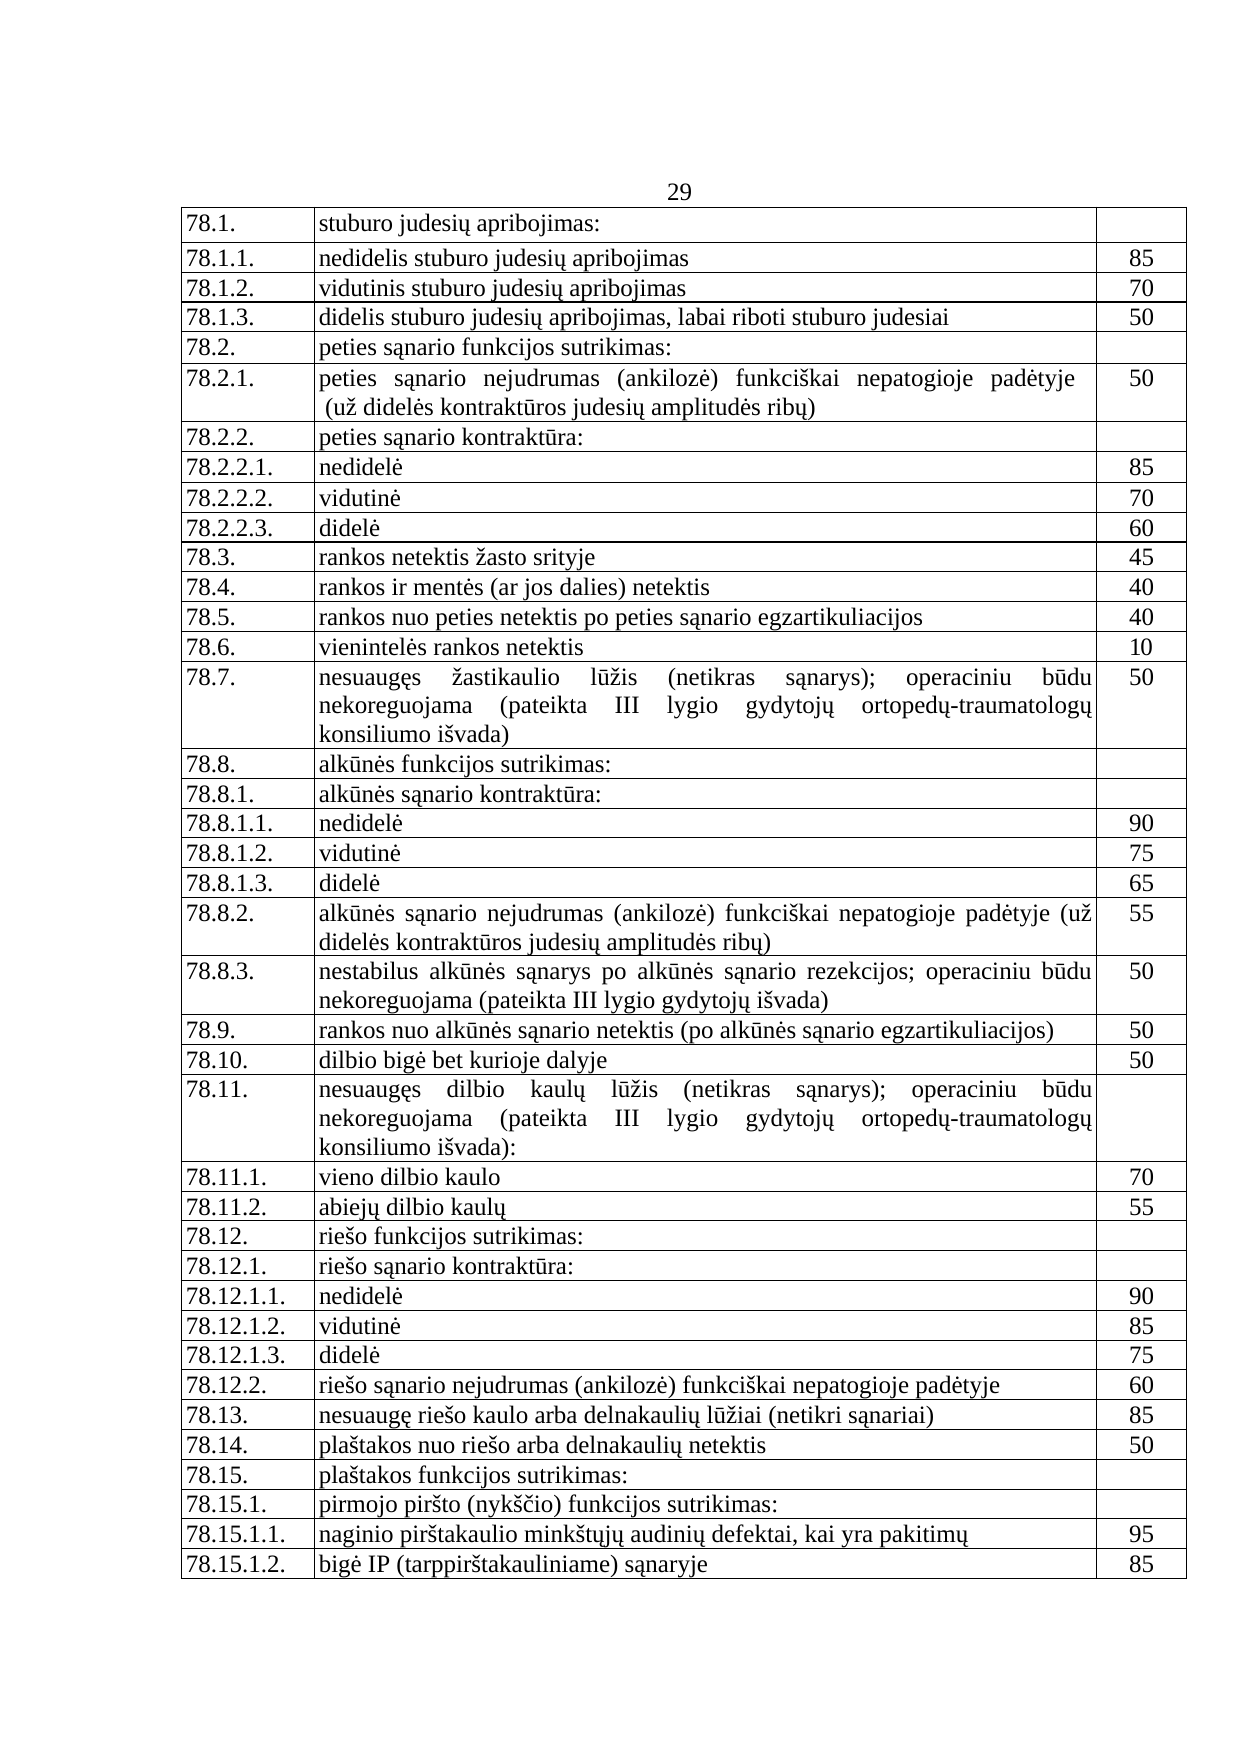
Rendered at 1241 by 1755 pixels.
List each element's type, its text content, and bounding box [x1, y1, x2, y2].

table_cell 78.15. [182, 1460, 314, 1488]
table_cell 78.14. [182, 1430, 314, 1459]
table_cell didelė [315, 1341, 1096, 1369]
table_cell plaštakos nuo riešo arba delnakaulių netektis [315, 1430, 1096, 1459]
table_cell 90 [1097, 1281, 1186, 1310]
table_cell [1097, 332, 1186, 362]
table_cell 78.9. [182, 1015, 314, 1044]
table_cell 78.1.1. [182, 243, 314, 272]
table_cell didelis stuburo judesių apribojimas, labai riboti stuburo judesiai [315, 303, 1096, 331]
table_cell 78.2.1. [182, 364, 314, 421]
table_cell 50 [1097, 1015, 1186, 1044]
table_cell 78.11. [182, 1075, 314, 1161]
table_cell vienintelės rankos netektis [315, 632, 1096, 661]
table_cell 60 [1097, 1370, 1186, 1399]
table_cell 60 [1097, 513, 1186, 541]
table_cell rankos ir mentės (ar jos dalies) netektis [315, 572, 1096, 601]
table_cell 10 [1097, 632, 1186, 661]
table_cell 78.6. [182, 632, 314, 661]
table_cell 78.15.1.2. [182, 1549, 314, 1578]
table_cell 85 [1097, 452, 1186, 482]
table_cell 78.8.2. [182, 898, 314, 955]
table_cell 40 [1097, 572, 1186, 601]
table_cell [1097, 779, 1186, 807]
table_cell 85 [1097, 1311, 1186, 1339]
table_cell 90 [1097, 809, 1186, 837]
table_cell 85 [1097, 243, 1186, 272]
table_cell nestabilus alkūnės sąnarys po alkūnės sąnario rezekcijos; operaciniu būdu nekoreguojama (pateikta III lygio gydytojų išvada) [315, 956, 1096, 1014]
table_cell 50 [1097, 364, 1186, 421]
table_cell 78.5. [182, 602, 314, 631]
table_cell 78.2.2. [182, 422, 314, 451]
table_cell nedidelė [315, 809, 1096, 837]
table_cell 78.7. [182, 662, 314, 748]
table_cell 50 [1097, 1430, 1186, 1459]
table_cell 50 [1097, 956, 1186, 1014]
table_cell 85 [1097, 1549, 1186, 1578]
table_cell vidutinė [315, 1311, 1096, 1339]
table_cell 55 [1097, 898, 1186, 955]
table_cell 55 [1097, 1192, 1186, 1220]
table_cell [1097, 422, 1186, 451]
table_cell vidutinė [315, 483, 1096, 512]
table_cell 45 [1097, 543, 1186, 571]
table_cell nedidelė [315, 1281, 1096, 1310]
table_cell nesuaugęs žastikaulio lūžis (netikras sąnarys); operaciniu būdu nekoreguojama (pateikta III lygio gydytojų ortopedų-traumatologų konsiliumo išvada) [315, 662, 1096, 748]
table_cell 78.2.2.2. [182, 483, 314, 512]
table_cell riešo funkcijos sutrikimas: [315, 1221, 1096, 1250]
table_cell 78.8.1.3. [182, 868, 314, 897]
table_cell 70 [1097, 1162, 1186, 1191]
table_cell nesuaugęs dilbio kaulų lūžis (netikras sąnarys); operaciniu būdu nekoreguojama (pateikta III lygio gydytojų ortopedų-traumatologų konsiliumo išvada): [315, 1075, 1096, 1161]
table_cell 78.12.1.3. [182, 1341, 314, 1369]
table_cell 75 [1097, 838, 1186, 867]
table_cell 78.2.2.3. [182, 513, 314, 541]
table_cell rankos nuo alkūnės sąnario netektis (po alkūnės sąnario egzartikuliacijos) [315, 1015, 1096, 1044]
table_cell 40 [1097, 602, 1186, 631]
table_cell didelė [315, 868, 1096, 897]
table_cell pirmojo piršto (nykščio) funkcijos sutrikimas: [315, 1490, 1096, 1518]
table_cell riešo sąnario nejudrumas (ankilozė) funkciškai nepatogioje padėtyje [315, 1370, 1096, 1399]
table_cell nesuaugę riešo kaulo arba delnakaulių lūžiai (netikri sąnariai) [315, 1400, 1096, 1429]
table_cell peties sąnario funkcijos sutrikimas: [315, 332, 1096, 362]
table_cell vidutinis stuburo judesių apribojimas [315, 273, 1096, 301]
table_cell 78.8.1.2. [182, 838, 314, 867]
table_cell rankos nuo peties netektis po peties sąnario egzartikuliacijos [315, 602, 1096, 631]
table_cell dilbio bigė bet kurioje dalyje [315, 1045, 1096, 1073]
table_cell 78.8.3. [182, 956, 314, 1014]
table_cell didelė [315, 513, 1096, 541]
table_cell 78.2.2.1. [182, 452, 314, 482]
table_cell naginio pirštakaulio minkštųjų audinių defektai, kai yra pakitimų [315, 1519, 1096, 1548]
table_cell 95 [1097, 1519, 1186, 1548]
table_cell 78.3. [182, 543, 314, 571]
table_cell 65 [1097, 868, 1186, 897]
table_cell 70 [1097, 273, 1186, 301]
table_cell 78.2. [182, 332, 314, 362]
table_cell 78.15.1.1. [182, 1519, 314, 1548]
table_cell 78.11.2. [182, 1192, 314, 1220]
table_cell 50 [1097, 1045, 1186, 1073]
table_cell 78.10. [182, 1045, 314, 1073]
table_cell [1097, 1490, 1186, 1518]
table_cell 78.1.3. [182, 303, 314, 331]
table_cell 70 [1097, 483, 1186, 512]
table_cell stuburo judesių apribojimas: [315, 208, 1096, 242]
table_cell 78.1.2. [182, 273, 314, 301]
table_cell plaštakos funkcijos sutrikimas: [315, 1460, 1096, 1488]
table_cell peties sąnario nejudrumas (ankilozė) funkciškai nepatogioje padėtyje (už didelės kontraktūros judesių amplitudės ribų) [315, 364, 1096, 421]
table_cell vieno dilbio kaulo [315, 1162, 1096, 1191]
table_cell 78.12.1.2. [182, 1311, 314, 1339]
table_cell 78.1. [182, 208, 314, 242]
table_cell nedidelė [315, 452, 1096, 482]
table_cell 78.8. [182, 749, 314, 778]
table_cell alkūnės sąnario nejudrumas (ankilozė) funkciškai nepatogioje padėtyje (už didelės kontraktūros judesių amplitudės ribų) [315, 898, 1096, 955]
table_cell 75 [1097, 1341, 1186, 1369]
table_cell 78.12.1. [182, 1251, 314, 1280]
table_cell alkūnės funkcijos sutrikimas: [315, 749, 1096, 778]
table_cell [1097, 749, 1186, 778]
table_cell rankos netektis žasto srityje [315, 543, 1096, 571]
table_cell 78.8.1. [182, 779, 314, 807]
table_cell riešo sąnario kontraktūra: [315, 1251, 1096, 1280]
table_cell peties sąnario kontraktūra: [315, 422, 1096, 451]
table_cell [1097, 1460, 1186, 1488]
table_cell 50 [1097, 303, 1186, 331]
table_cell 78.4. [182, 572, 314, 601]
table_cell 50 [1097, 662, 1186, 748]
table_cell alkūnės sąnario kontraktūra: [315, 779, 1096, 807]
table_cell 78.12.2. [182, 1370, 314, 1399]
table_cell 78.11.1. [182, 1162, 314, 1191]
table_cell [1097, 1075, 1186, 1161]
table_cell [1097, 208, 1186, 242]
table_cell 78.12. [182, 1221, 314, 1250]
table_cell vidutinė [315, 838, 1096, 867]
table_cell 78.12.1.1. [182, 1281, 314, 1310]
table_cell nedidelis stuburo judesių apribojimas [315, 243, 1096, 272]
table_cell [1097, 1251, 1186, 1280]
table_cell 78.8.1.1. [182, 809, 314, 837]
table_cell 78.13. [182, 1400, 314, 1429]
table_cell bigė IP (tarppirštakauliniame) sąnaryje [315, 1549, 1096, 1578]
table_cell [1097, 1221, 1186, 1250]
table_cell abiejų dilbio kaulų [315, 1192, 1096, 1220]
table_cell 85 [1097, 1400, 1186, 1429]
table_cell 78.15.1. [182, 1490, 314, 1518]
